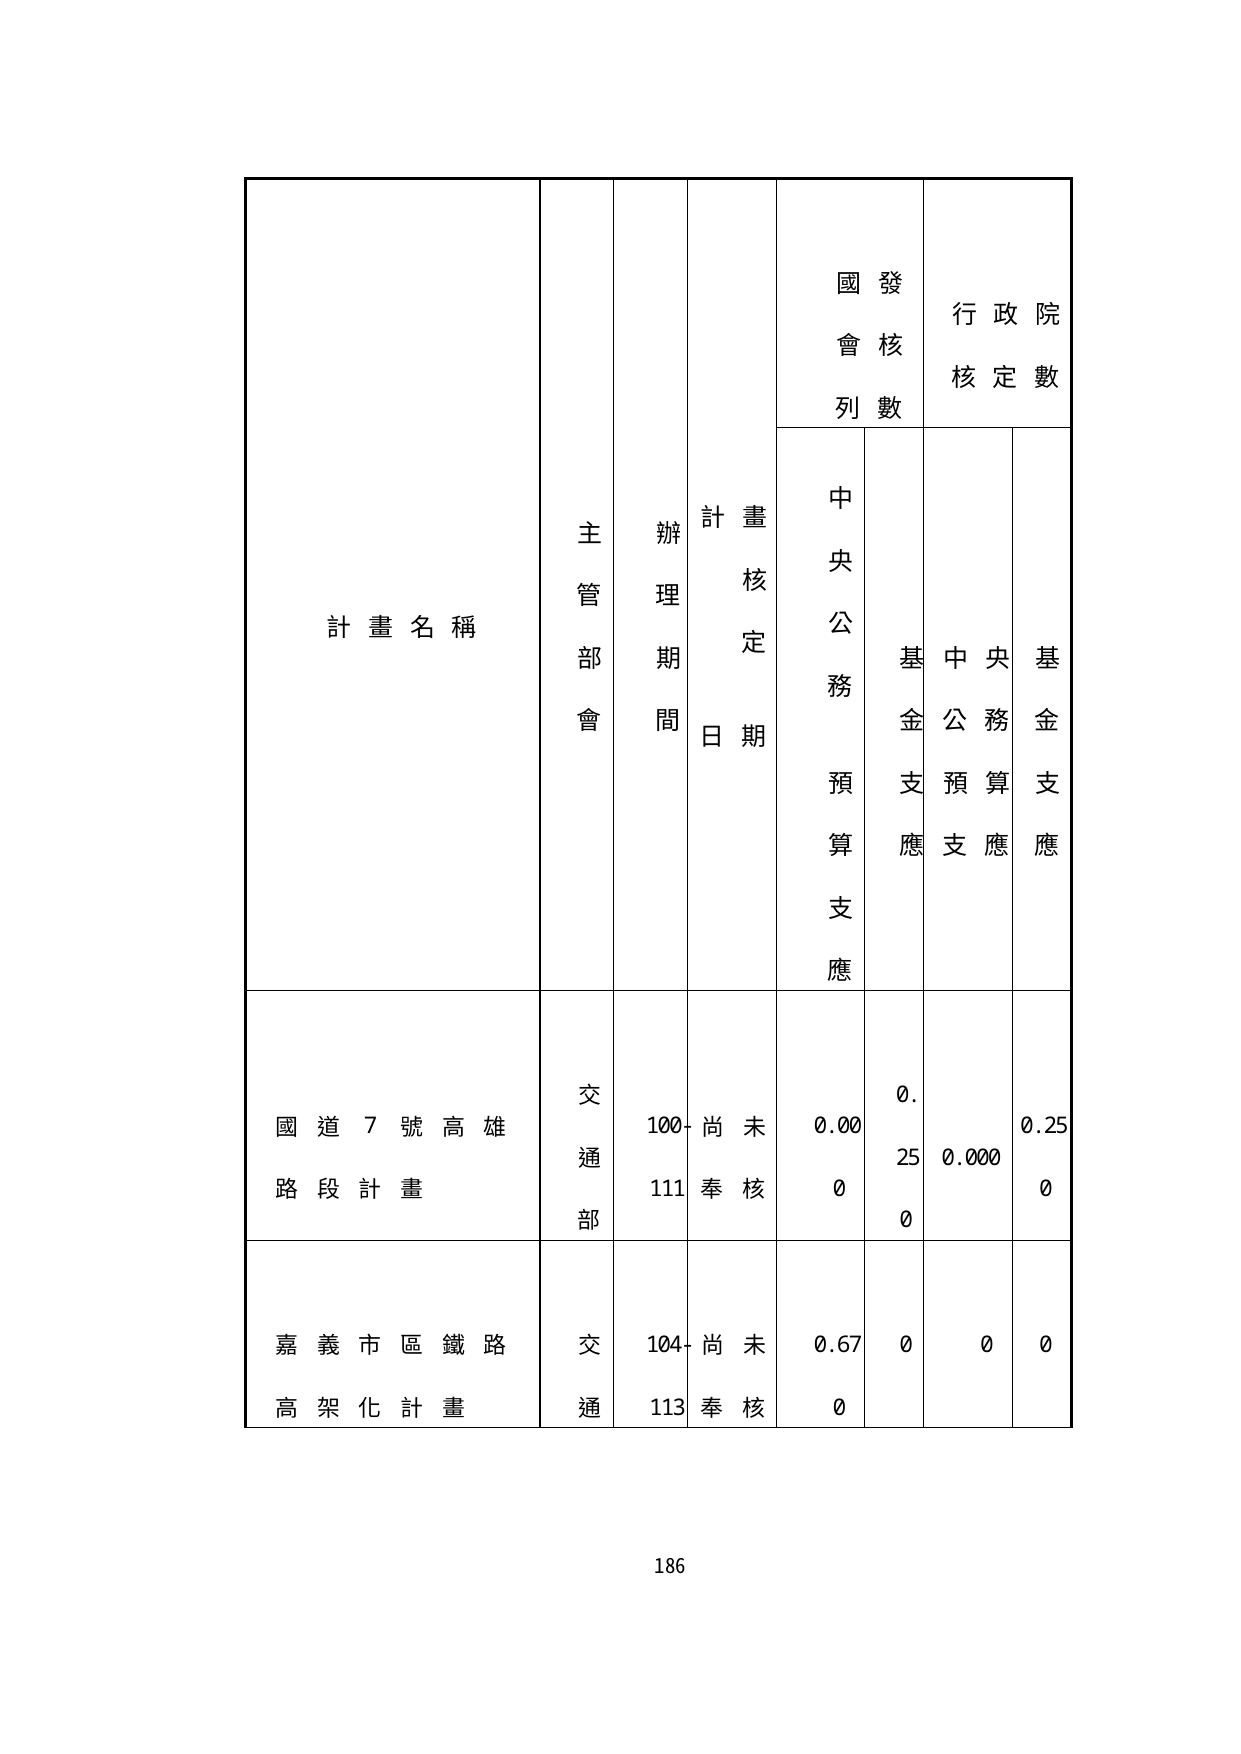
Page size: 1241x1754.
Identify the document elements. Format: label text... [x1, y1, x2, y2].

table_cell 基金 支應 [1013, 428, 1070, 990]
table_cell 中央公務 預算支應 [924, 428, 1012, 990]
table_cell 104-113 [614, 1241, 687, 1427]
table_cell 0 [1013, 1241, 1070, 1427]
table_cell 中央公務 預算支應 [777, 428, 864, 990]
table_header 主管 部會 [541, 180, 613, 990]
table_cell 國道7號高雄路段計畫 [247, 991, 539, 1240]
table_header 辦理 期間 [614, 180, 687, 990]
table_cell 嘉義市區鐵路高架化計畫 [247, 1241, 539, 1427]
table_cell 0 [865, 1241, 923, 1427]
table_cell 尚未奉核 [688, 991, 776, 1240]
table_cell 100-111 [614, 991, 687, 1240]
table_cell 0.250 [1013, 991, 1070, 1240]
table_cell 基金 支應 [865, 428, 923, 990]
table_cell 0.250 [865, 991, 923, 1240]
table_cell 尚未奉核 [688, 1241, 776, 1427]
table_cell 0.670 [777, 1241, 864, 1427]
table_header 計畫名稱 [247, 180, 539, 990]
table_cell 0.000 [924, 991, 1012, 1240]
table_cell 0.000 [777, 991, 864, 1240]
table_header 行政院核定數 [924, 180, 1070, 427]
table_cell 0 [924, 1241, 1012, 1427]
table_header 國發會核列數 [777, 180, 923, 427]
table_cell 交通 [541, 1241, 613, 1427]
table_cell 交通部 [541, 991, 613, 1240]
table_header 計畫核定 日期 [688, 180, 776, 990]
